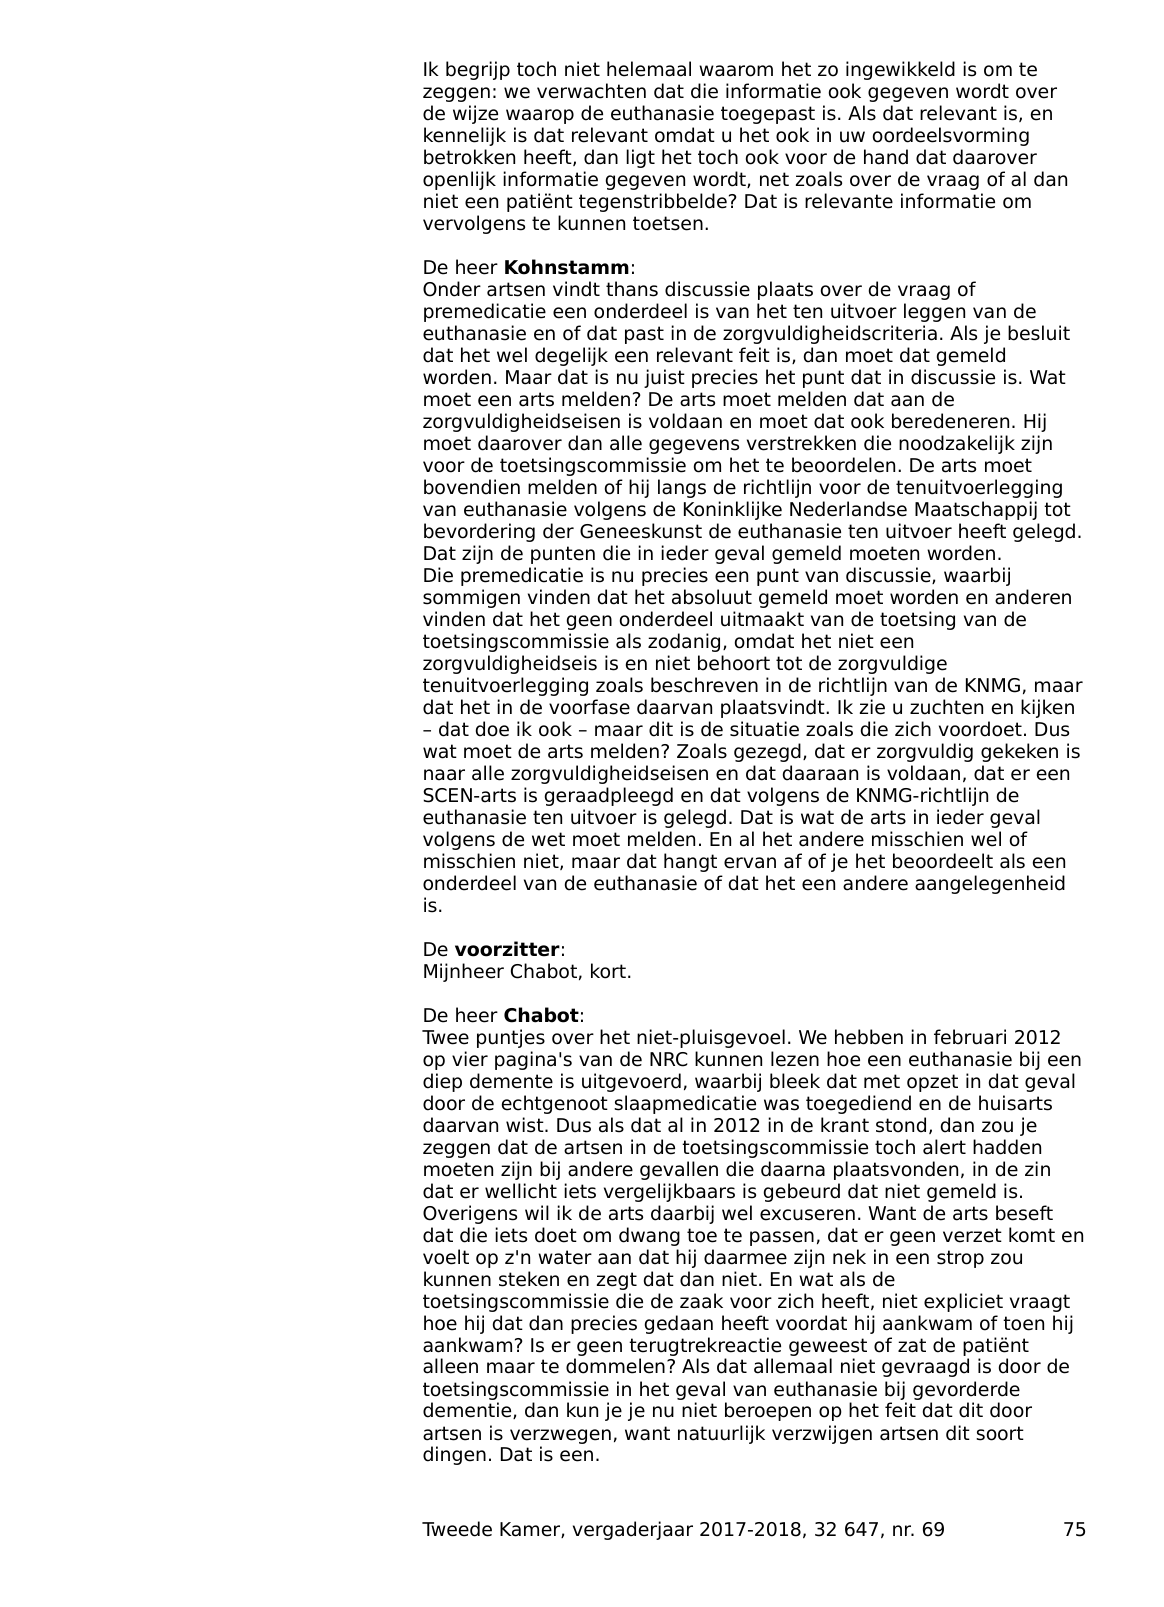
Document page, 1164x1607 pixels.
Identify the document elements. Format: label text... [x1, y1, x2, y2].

text Ik begrijp toch niet helemaal waarom het zo ingewikkeld is om te zeggen: we verwachten dat die informatie ook gegeven wordt over de wijze waarop de euthanasie toegepast is. Als dat relevant is, en kennelijk is dat relevant omdat u het ook in uw oordeelsvorming betrokken heeft, dan ligt het toch ook voor de hand dat daarover openlijk informatie gegeven wordt, net zoals over de vraag of al dan niet een patiënt tegenstribbelde? Dat is relevante informatie om vervolgens te kunnen toetsen. [422, 59, 1087, 235]
text De voorzitter: [422, 939, 1087, 961]
text De heer Kohnstamm: [422, 257, 1087, 279]
text Twee puntjes over het niet-pluisgevoel. We hebben in februari 2012 op vier pagina's van de NRC kunnen lezen hoe een euthanasie bij een diep demente is uitgevoerd, waarbij bleek dat met opzet in dat geval door de echtgenoot slaapmedicatie was toegediend en de huisarts daarvan wist. Dus als dat al in 2012 in de krant stond, dan zou je zeggen dat de artsen in de toetsingscommissie toch alert hadden moeten zijn bij andere gevallen die daarna plaatsvonden, in de zin dat er wellicht iets vergelijkbaars is gebeurd dat niet gemeld is. Overigens wil ik de arts daarbij wel excuseren. Want de arts beseft dat die iets doet om dwang toe te passen, dat er geen verzet komt en voelt op z'n water aan dat hij daarmee zijn nek in een strop zou kunnen steken en zegt dat dan niet. En wat als de toetsingscommissie die de zaak voor zich heeft, niet expliciet vraagt hoe hij dat dan precies gedaan heeft voordat hij aankwam of toen hij aankwam? Is er geen terugtrekreactie geweest of zat de patiënt alleen maar te dommelen? Als dat allemaal niet gevraagd is door de toetsingscommissie in het geval van euthanasie bij gevorderde dementie, dan kun je je nu niet beroepen op het feit dat dit door artsen is verzwegen, want natuurlijk verzwijgen artsen dit soort dingen. Dat is een. [422, 1027, 1087, 1466]
text De heer Chabot: [422, 1005, 1087, 1027]
text Onder artsen vindt thans discussie plaats over de vraag of premedicatie een onderdeel is van het ten uitvoer leggen van de euthanasie en of dat past in de zorgvuldigheidscriteria. Als je besluit dat het wel degelijk een relevant feit is, dan moet dat gemeld worden. Maar dat is nu juist precies het punt dat in discussie is. Wat moet een arts melden? De arts moet melden dat aan de zorgvuldigheidseisen is voldaan en moet dat ook beredeneren. Hij moet daarover dan alle gegevens verstrekken die noodzakelijk zijn voor de toetsingscommissie om het te beoordelen. De arts moet bovendien melden of hij langs de richtlijn voor de tenuitvoerlegging van euthanasie volgens de Koninklijke Nederlandse Maatschappij tot bevordering der Geneeskunst de euthanasie ten uitvoer heeft gelegd. Dat zijn de punten die in ieder geval gemeld moeten worden. [422, 279, 1087, 565]
text Mijnheer Chabot, kort. [422, 961, 1087, 983]
text Die premedicatie is nu precies een punt van discussie, waarbij sommigen vinden dat het absoluut gemeld moet worden en anderen vinden dat het geen onderdeel uitmaakt van de toetsing van de toetsingscommissie als zodanig, omdat het niet een zorgvuldigheidseis is en niet behoort tot de zorgvuldige tenuitvoerlegging zoals beschreven in de richtlijn van de KNMG, maar dat het in de voorfase daarvan plaatsvindt. Ik zie u zuchten en kijken – dat doe ik ook – maar dit is de situatie zoals die zich voordoet. Dus wat moet de arts melden? Zoals gezegd, dat er zorgvuldig gekeken is naar alle zorgvuldigheidseisen en dat daaraan is voldaan, dat er een SCEN-arts is geraadpleegd en dat volgens de KNMG-richtlijn de euthanasie ten uitvoer is gelegd. Dat is wat de arts in ieder geval volgens de wet moet melden. En al het andere misschien wel of misschien niet, maar dat hangt ervan af of je het beoordeelt als een onderdeel van de euthanasie of dat het een andere aangelegenheid is. [422, 565, 1087, 916]
